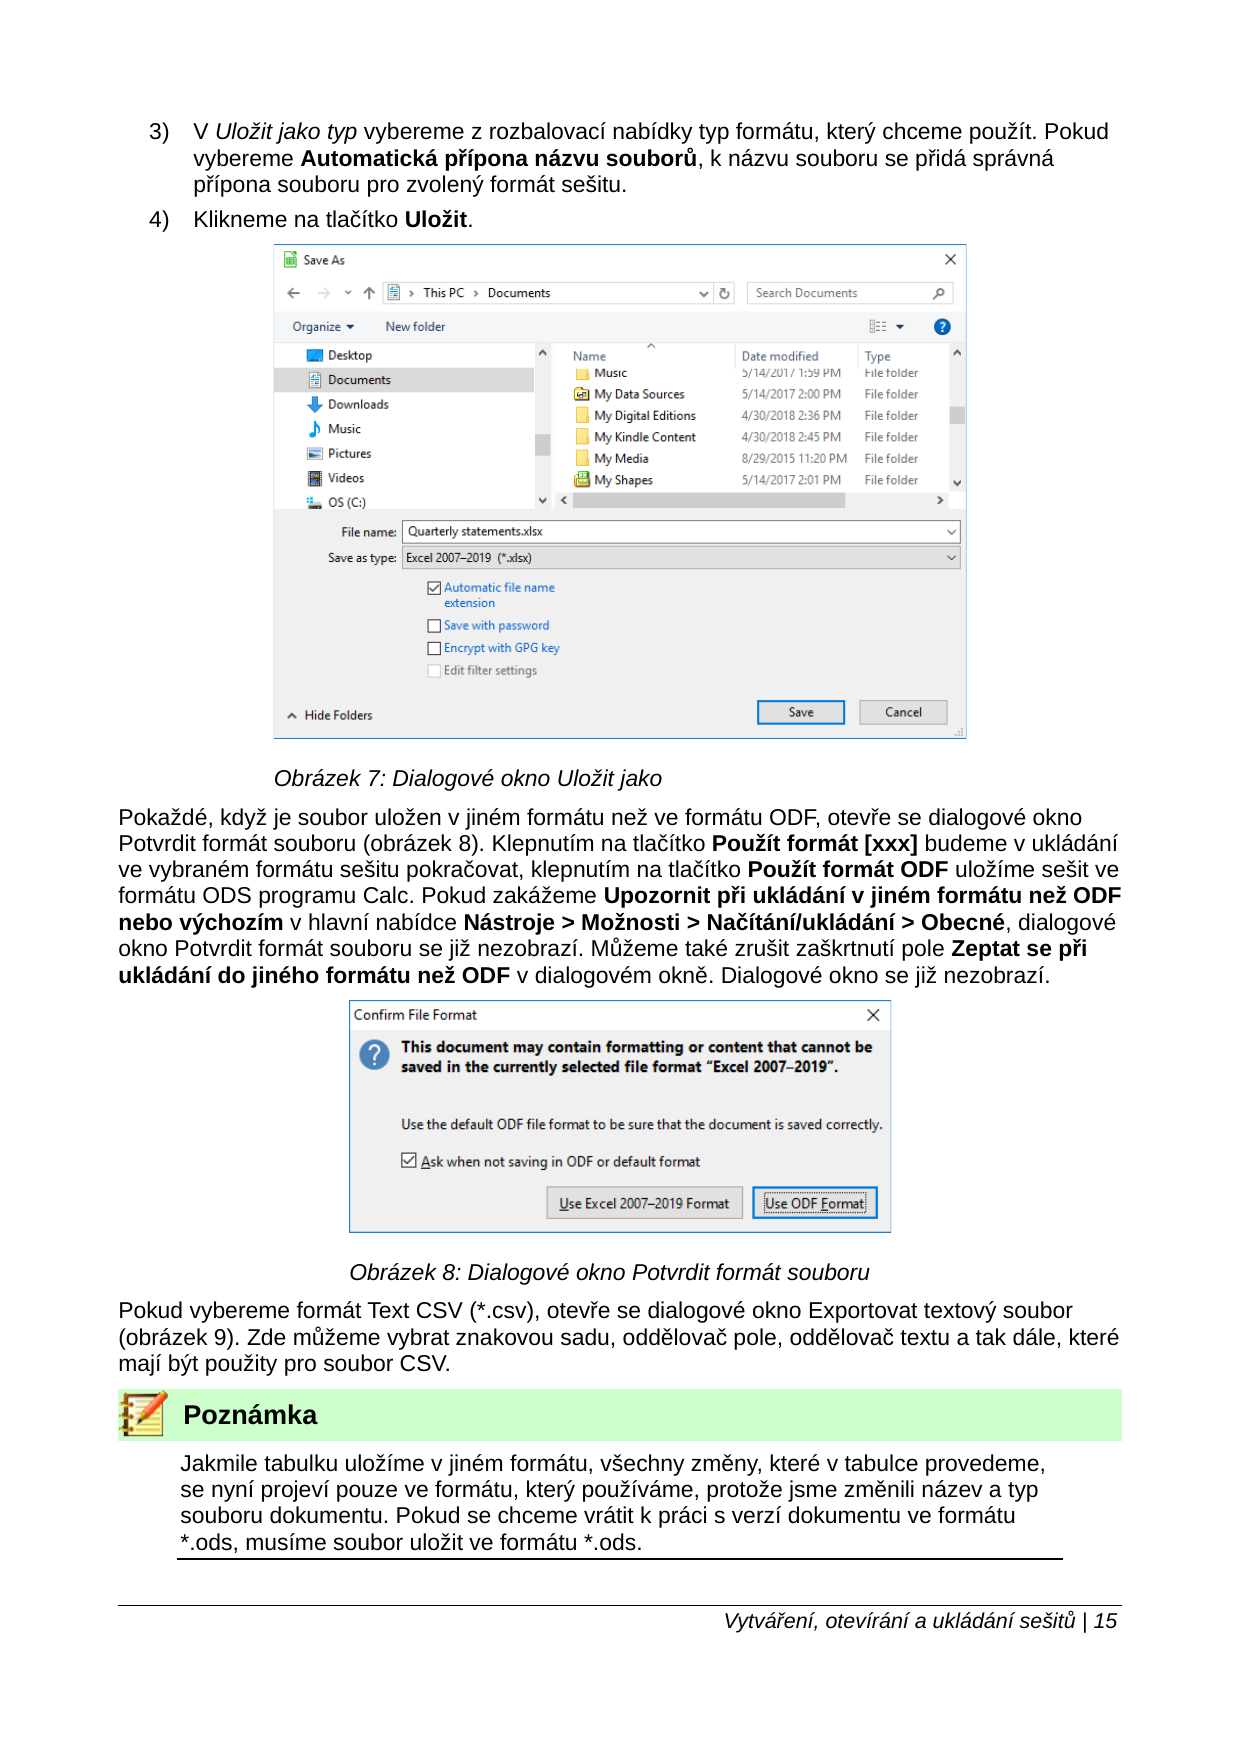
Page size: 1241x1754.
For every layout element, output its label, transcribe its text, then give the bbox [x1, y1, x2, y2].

text Jakmile tabulku uložíme v jiném formátu, všechny změny, které v tabulce provedeme, se nyní projeví pouze ve formátu, který používáme, protože jsme změnili název a typ souboru dokumentu. Pokud se chceme vrátit k práci s verzí dokumentu ve formátu *.ods, musíme soubor uložit ve formátu *.ods. [177, 1447, 1063, 1558]
text Obrázek 8: Dialogové okno Potvrdit formát souboru [349, 1233, 891, 1285]
text Pokaždé, když je soubor uložen v jiném formátu než ve formátu ODF, otevře se dialogové okno Potvrdit formát souboru (obrázek 8). Klepnutím na tlačítko Použít formát [xxx] budeme v ukládání ve vybraném formátu sešitu pokračovat, klepnutím na tlačítko Použít formát ODF uložíme sešit ve formátu ODS programu Calc. Pokud zakážeme Upozornit při ukládání v jiném formátu než ODF nebo výchozím v hlavní nabídce Nástroje > Možnosti > Načítání/ukládání > Obecné, dialogové okno Potvrdit formát souboru se již nezobrazí. Můžeme také zrušit zaškrtnutí pole Zeptat se při ukládání do jiného formátu než ODF v dialogovém okně. Dialogové okno se již nezobrazí. [118, 803, 1122, 988]
list Klikneme na tlačítko Uložit. [169, 206, 1122, 232]
list V Uložit jako typ vybereme z rozbalovací nabídky typ formátu, který chceme použít. Pokud vybereme Automatická přípona názvu souborů, k názvu souboru se přidá správná přípona souboru pro zvolený formát sešitu. [169, 118, 1122, 197]
picture [349, 1000, 892, 1233]
text Pokud vybereme formát Text CSV (*.csv), otevře se dialogové okno Exportovat textový soubor (obrázek 9). Zde můžeme vybrat znakovou sadu, oddělovač pole, oddělovač textu a tak dále, které mají být použity pro soubor CSV. [118, 1297, 1122, 1376]
subtitle Poznámka [118, 1389, 1122, 1441]
picture [119, 1389, 170, 1440]
text Obrázek 7: Dialogové okno Uložit jako [274, 739, 966, 791]
picture [273, 244, 967, 739]
